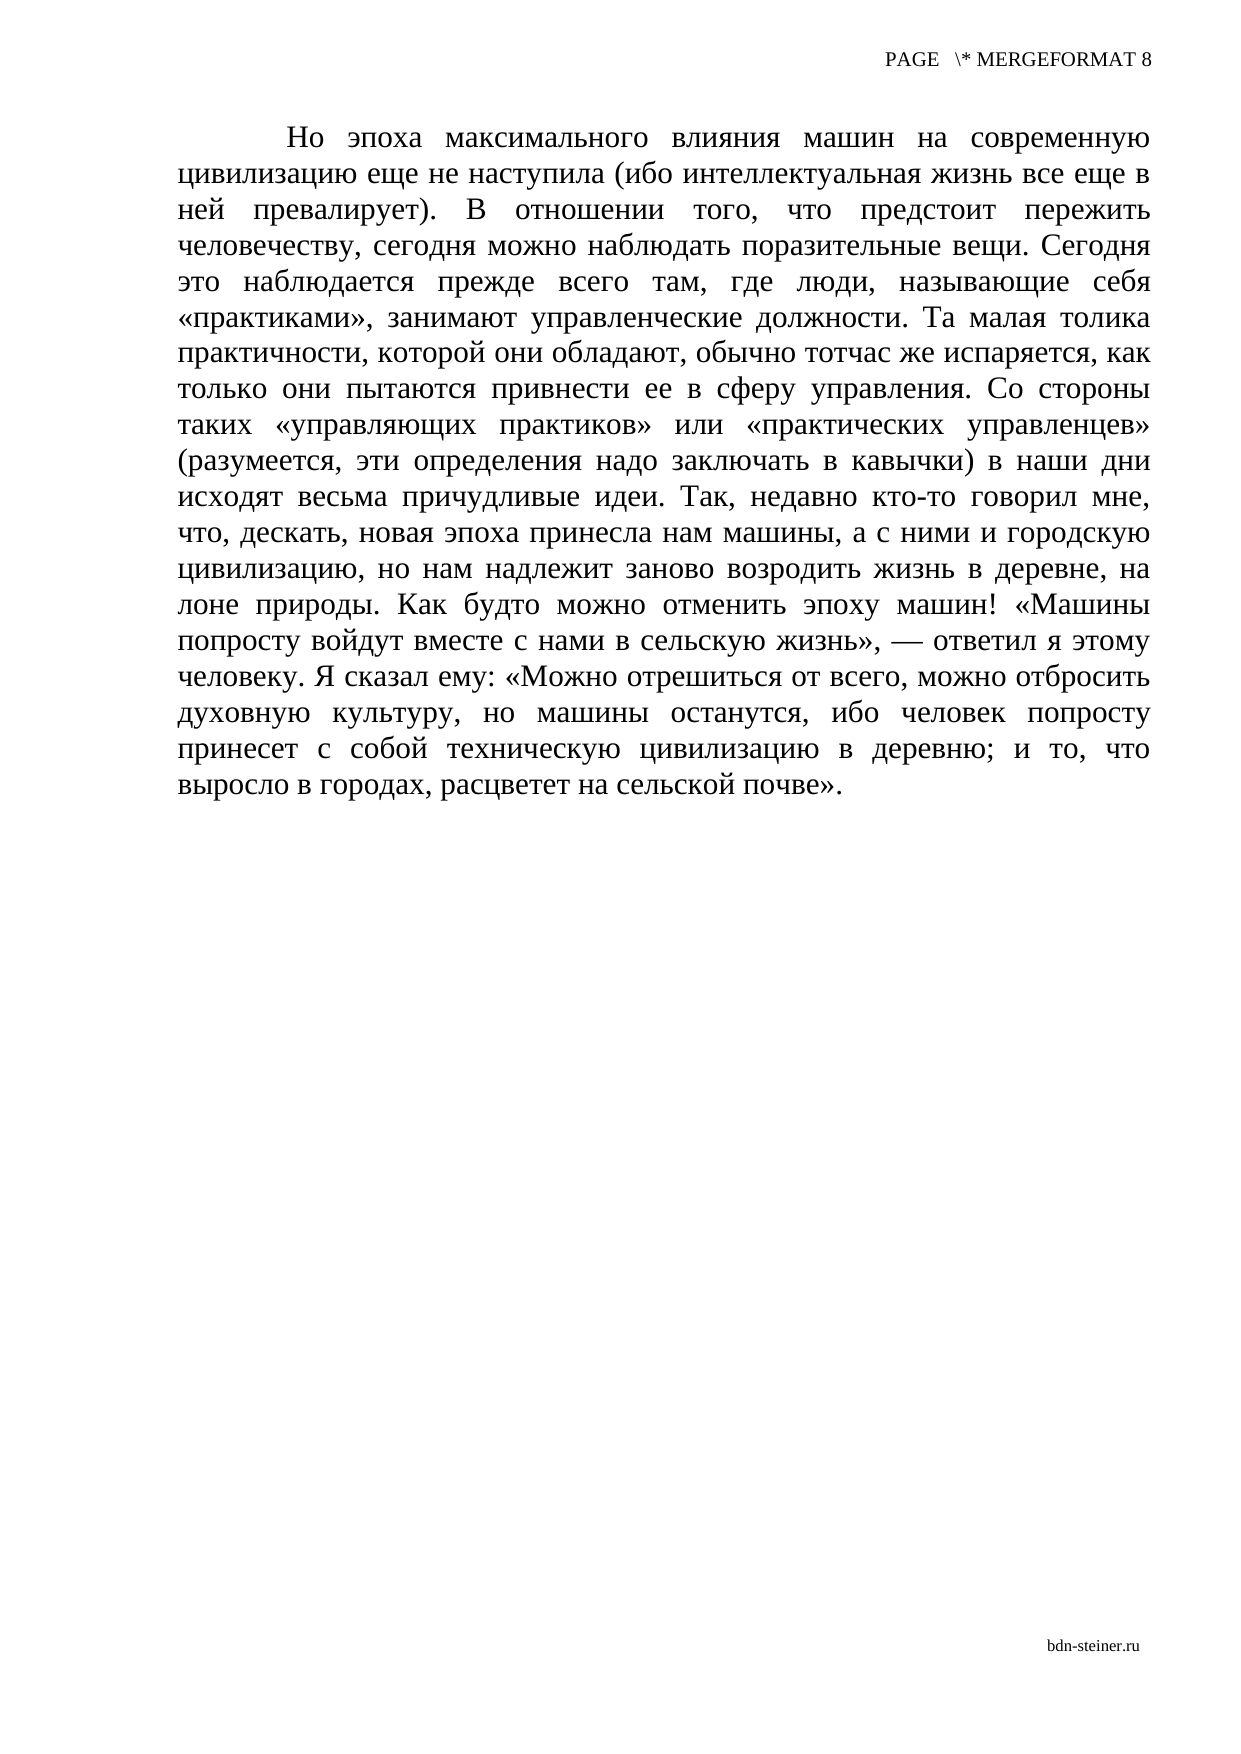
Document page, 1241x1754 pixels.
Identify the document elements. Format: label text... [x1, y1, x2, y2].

text Но эпоха максимального влияния машин на современную цивилизацию еще не наступила (ибо интеллектуальная жизнь все еще в ней превалирует). В отношении того, что предстоит пережить человечеству, сегодня можно наблюдать поразительные вещи. Сегодня это наблюдается прежде всего там, где люди, называющие себя «практиками», занимают управленческие должности. Та малая толика практичности, которой они обладают, обычно тотчас же испаряется, как только они пытаются привнести ее в сферу управления. Со стороны таких «управляющих практиков» или «практических управленцев» (разумеется, эти определения надо заключать в кавычки) в наши дни исходят весьма причудливые идеи. Так, недавно кто-то говорил мне, что, дескать, новая эпоха принесла нам машины, а с ними и городскую цивилизацию, но нам надлежит заново возродить жизнь в деревне, на лоне природы. Как будто можно отменить эпоху машин! «Машины попросту войдут вместе с нами в сельскую жизнь», — ответил я этому человеку. Я сказал ему: «Можно отрешиться от всего, можно отбросить духовную культуру, но машины останутся, ибо человек попросту принесет с собой техническую цивилизацию в деревню; и то, что выросло в городах, расцветет на сельской почве». [177, 118, 1152, 801]
